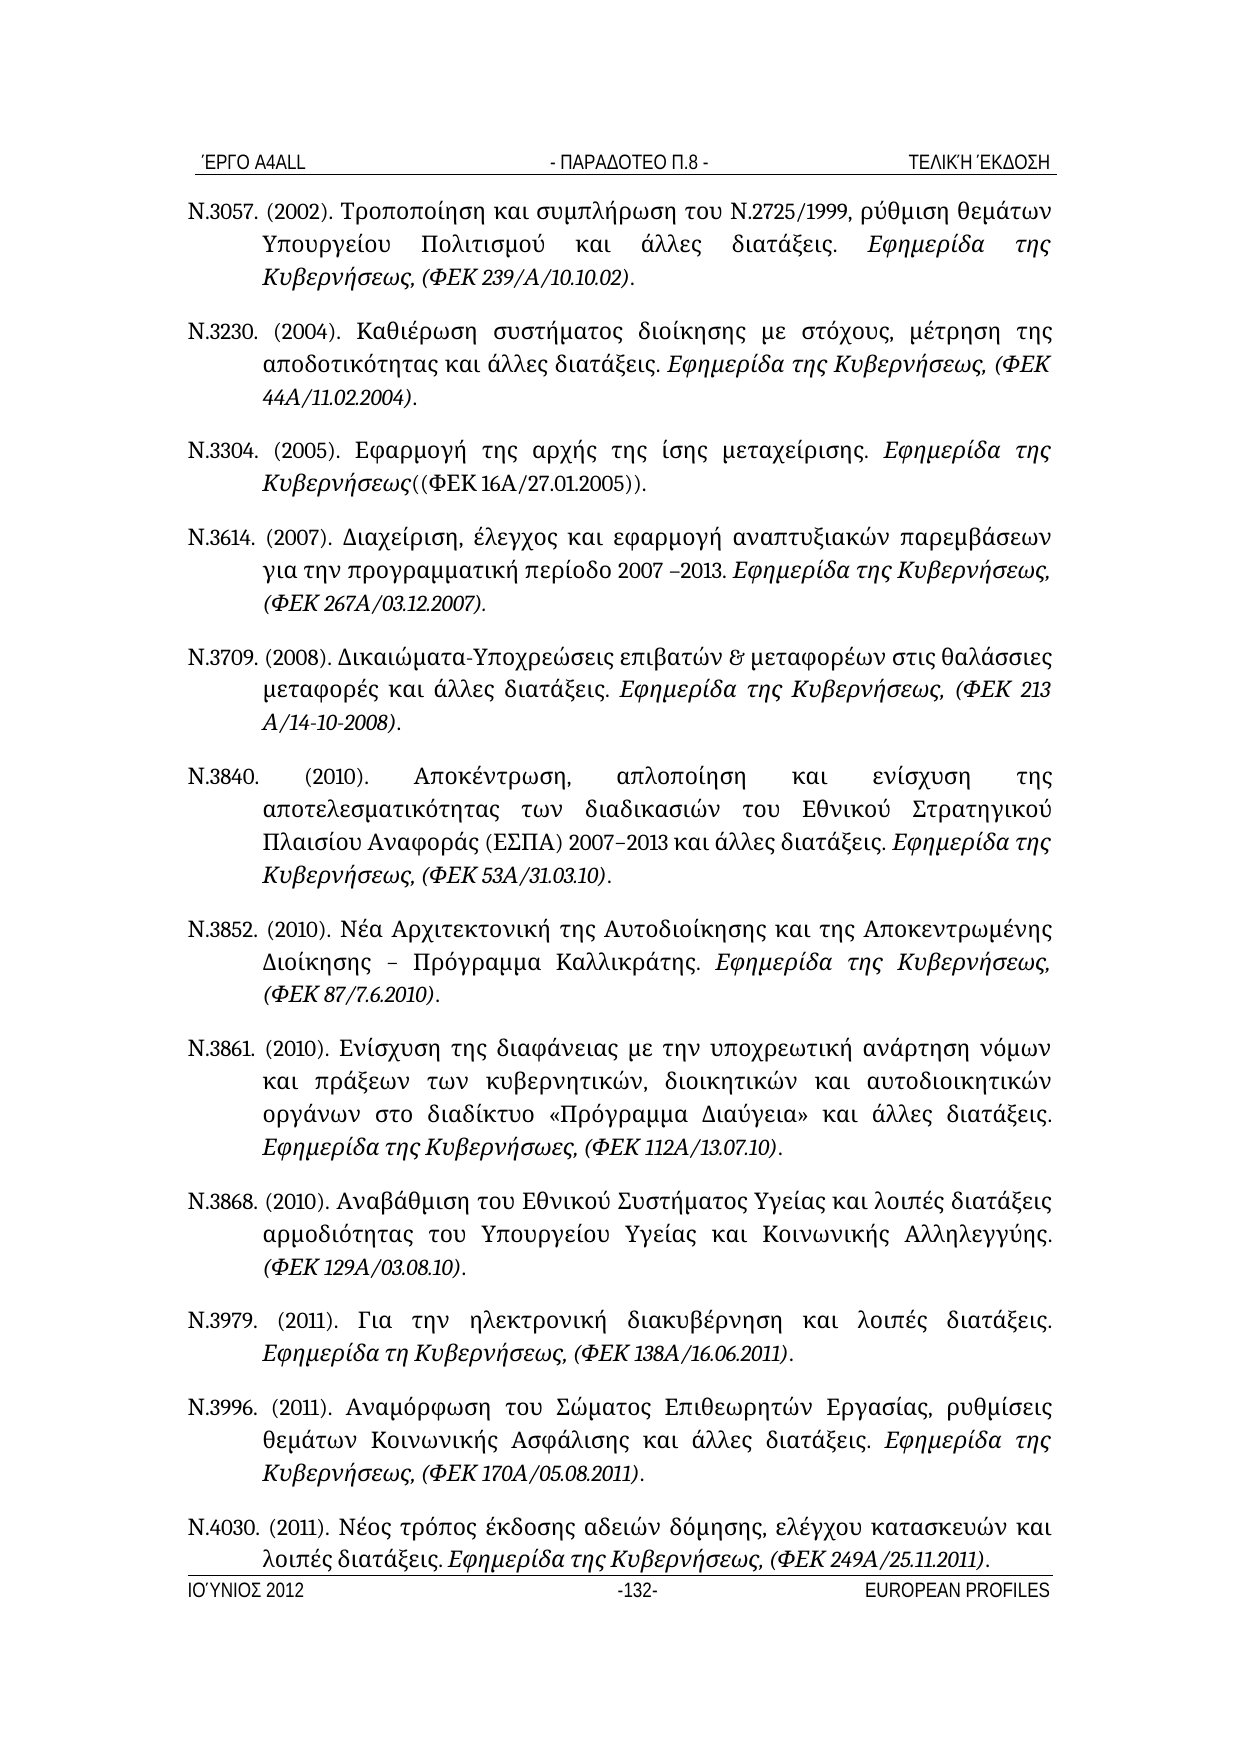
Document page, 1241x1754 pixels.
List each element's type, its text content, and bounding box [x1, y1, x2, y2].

text Ν.3868. (2010). Αναβάθμιση του Εθνικού Συστήματος Υγείας και λοιπές διατάξεις αρμοδιότητας του Υπουργείου Υγείας και Κοινωνικής Αλληλεγγύης. (ΦΕΚ 129Α/03.08.10). [187, 1188, 1053, 1281]
text Ν.4030. (2011). Νέος τρόπος έκδοσης αδειών δόμησης, ελέγχου κατασκευών και λοιπές διατάξεις. Εφημερίδα της Κυβερνήσεως, (ΦΕΚ 249Α/25.11.2011). [187, 1514, 1053, 1574]
text Ν.3709. (2008). Δικαιώματα-Υποχρεώσεις επιβατών & μεταφορέων στις θαλάσσιες μεταφορές και άλλες διατάξεις. Εφημερίδα της Κυβερνήσεως, (ΦΕΚ 213 Α/14-10-2008). [187, 644, 1053, 737]
text Ν.3230. (2004). Καθιέρωση συστήματος διοίκησης με στόχους, μέτρηση της αποδοτικότητας και άλλες διατάξεις. Εφημερίδα της Κυβερνήσεως, (ΦΕΚ 44Α/11.02.2004). [187, 318, 1053, 411]
text Ν.3840. (2010). Αποκέντρωση, απλοποίηση και ενίσχυση της αποτελεσματικότητας των διαδικασιών του Εθνικού Στρατηγικού Πλαισίου Αναφοράς (ΕΣΠΑ) 2007−2013 και άλλες διατάξεις. Εφημερίδα της Κυβερνήσεως, (ΦΕΚ 53Α/31.03.10). [187, 764, 1053, 889]
text Ν.3979. (2011). Για την ηλεκτρονική διακυβέρνηση και λοιπές διατάξεις. Εφημερίδα τη Κυβερνήσεως, (ΦΕΚ 138Α/16.06.2011). [187, 1308, 1053, 1367]
text Ν.3861. (2010). Ενίσχυση της διαφάνειας με την υποχρεωτική ανάρτηση νόμων και πράξεων των κυβερνητικών, διοικητικών και αυτοδιοικητικών οργάνων στο διαδίκτυο «Πρόγραμμα Διαύγεια» και άλλες διατάξεις. Εφημερίδα της Κυβερνήσωες, (ΦΕΚ 112Α/13.07.10). [187, 1036, 1053, 1161]
text Ν.3852. (2010). Νέα Αρχιτεκτονική της Αυτοδιοίκησης και της Αποκεντρωμένης Διοίκησης − Πρόγραμμα Καλλικράτης. Εφημερίδα της Κυβερνήσεως, (ΦΕΚ 87/7.6.2010). [187, 916, 1053, 1009]
text Ν.3614. (2007). Διαχείριση, έλεγχος και εφαρμογή αναπτυξιακών παρεμβάσεων για την προγραμματική περίοδο 2007 –2013. Εφημερίδα της Κυβερνήσεως, (ΦΕΚ 267Α/03.12.2007). [187, 525, 1053, 617]
text Ν.3304. (2005). Εφαρμογή της αρχής της ίσης μεταχείρισης. Εφημερίδα της Κυβερνήσεως((ΦΕΚ 16Α/27.01.2005)). [187, 438, 1053, 497]
text Ν.3996. (2011). Αναμόρφωση του Σώματος Επιθεωρητών Εργασίας, ρυθμίσεις θεμάτων Κοινωνικής Ασφάλισης και άλλες διατάξεις. Εφημερίδα της Κυβερνήσεως, (ΦΕΚ 170Α/05.08.2011). [187, 1395, 1053, 1487]
text Ν.3057. (2002). Τροποποίηση και συμπλήρωση του Ν.2725/1999, ρύθμιση θεμάτων Υπουργείου Πολιτισμού και άλλες διατάξεις. Εφημερίδα της Κυβερνήσεως, (ΦΕΚ 239/Α/10.10.02). [187, 199, 1053, 291]
